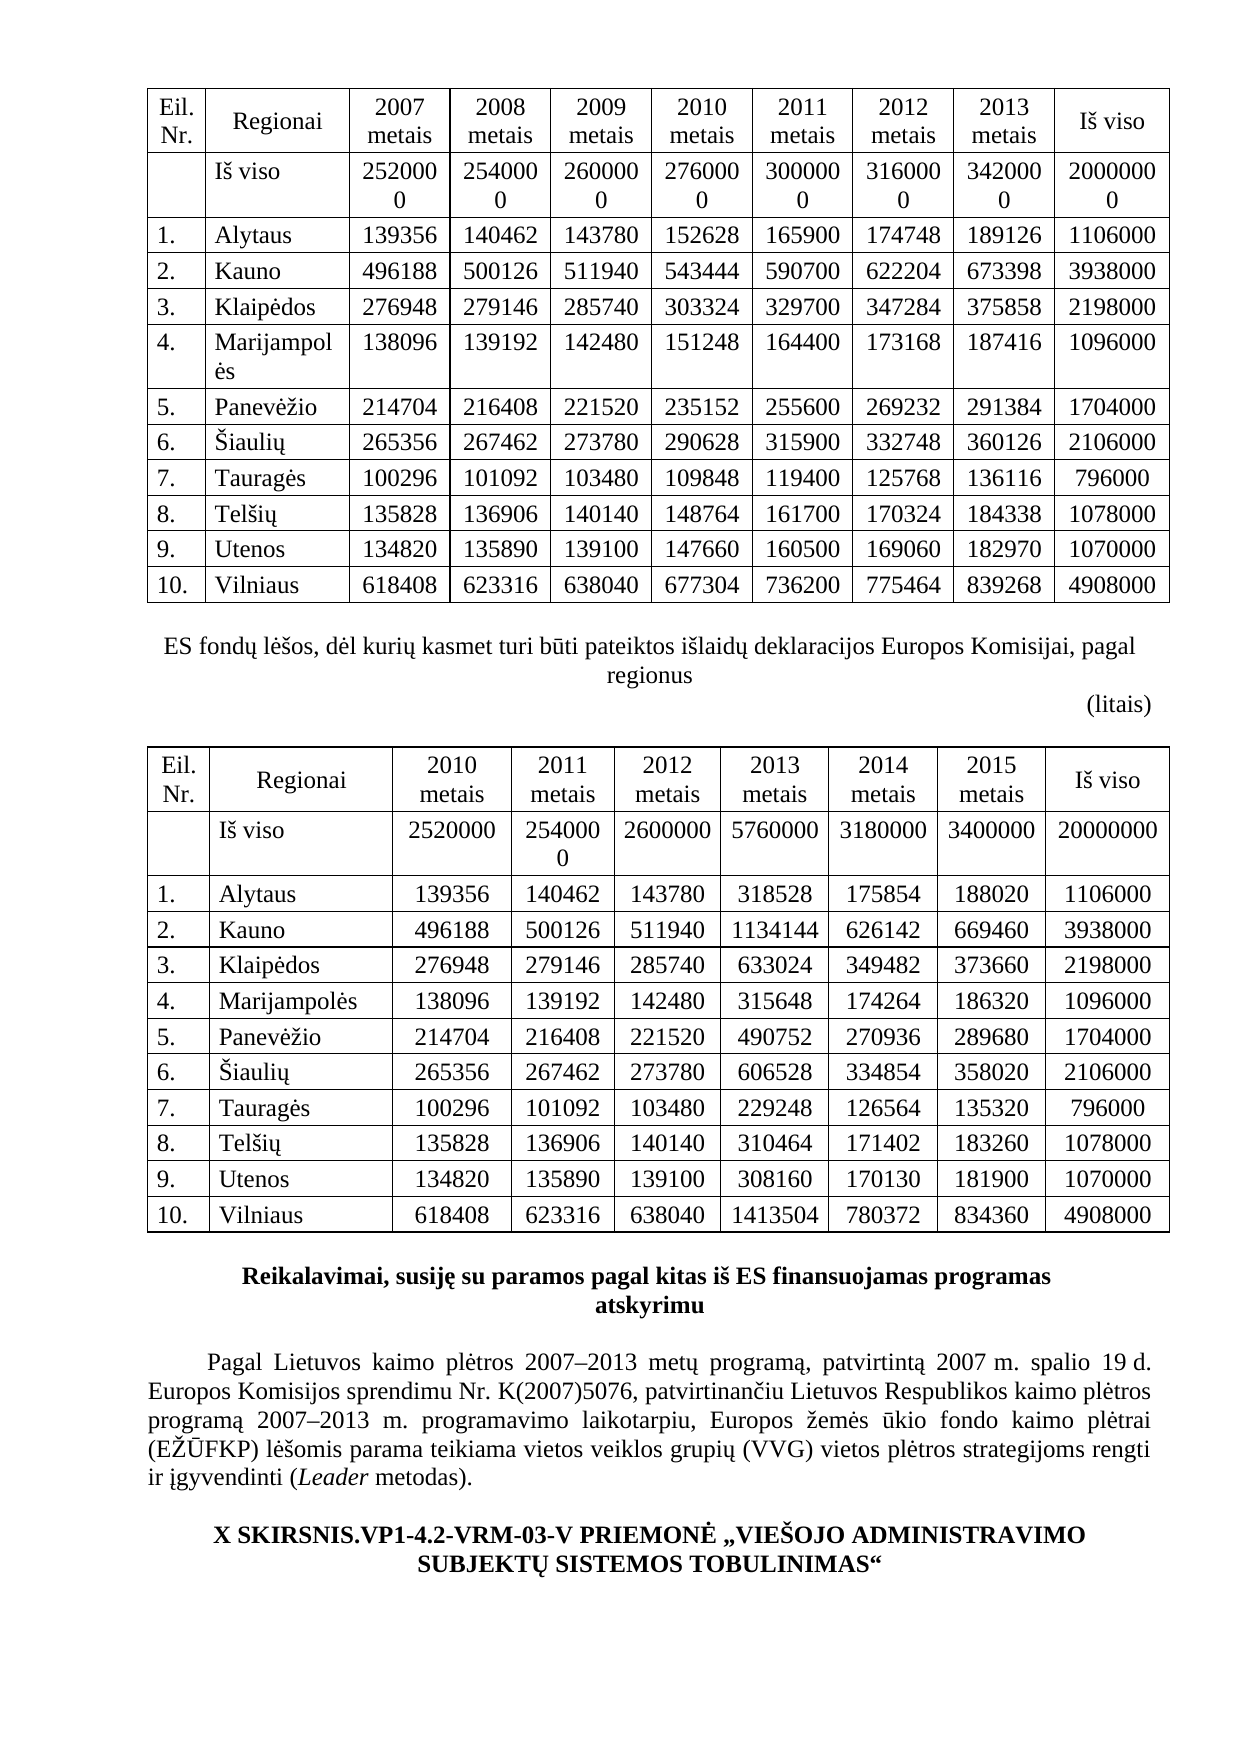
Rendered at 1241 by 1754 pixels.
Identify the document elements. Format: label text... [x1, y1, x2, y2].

table_header 2009 metais [551, 89, 651, 152]
table_cell 500126 [451, 253, 550, 288]
table_cell 303324 [652, 289, 752, 323]
table_cell 143780 [551, 218, 651, 252]
table_cell 174748 [853, 218, 953, 252]
table_cell 100296 [393, 1090, 511, 1124]
table_cell Marijampolės [206, 325, 349, 388]
table_cell 315648 [721, 983, 828, 1018]
table_cell 187416 [954, 325, 1054, 388]
table_cell 101092 [451, 460, 550, 495]
table_cell 1070000 [1055, 531, 1169, 566]
table_cell 139100 [551, 531, 651, 566]
table_cell Šiaulių [206, 425, 349, 459]
table_header 2013 metais [954, 89, 1054, 152]
table_cell 140462 [451, 218, 550, 252]
table_cell 273780 [551, 425, 651, 459]
table_cell 490752 [721, 1019, 828, 1053]
table_cell 349482 [829, 948, 937, 982]
table_header 2015 metais [938, 748, 1045, 811]
table_cell 5. [148, 389, 205, 423]
table_cell 373660 [938, 948, 1045, 982]
table_cell 1096000 [1046, 983, 1169, 1018]
table_cell 289680 [938, 1019, 1045, 1053]
table_cell 358020 [938, 1054, 1045, 1089]
table_cell 2520000 [350, 153, 449, 217]
table_cell 1078000 [1046, 1126, 1169, 1160]
table_cell 10. [148, 1197, 209, 1231]
table_cell 265356 [393, 1054, 511, 1089]
table_header 2012 metais [615, 748, 720, 811]
table_cell 780372 [829, 1197, 937, 1231]
table_cell 2760000 [652, 153, 752, 217]
table_header 2007 metais [350, 89, 449, 152]
text atskyrimu [148, 1290, 1152, 1319]
table_cell 308160 [721, 1161, 828, 1196]
table_cell 1106000 [1046, 876, 1169, 911]
table_cell 291384 [954, 389, 1054, 423]
table_cell 496188 [393, 912, 511, 946]
table_cell Utenos [210, 1161, 392, 1196]
table_cell 2520000 [393, 812, 511, 875]
table_cell 279146 [512, 948, 614, 982]
table_cell Marijampolės [210, 983, 392, 1018]
table_cell 1070000 [1046, 1161, 1169, 1196]
table_cell Klaipėdos [206, 289, 349, 323]
table_header 2013 metais [721, 748, 828, 811]
table_cell 165900 [753, 218, 852, 252]
table_cell 3400000 [938, 812, 1045, 875]
table_header 2011 metais [512, 748, 614, 811]
table_cell 285740 [551, 289, 651, 323]
table_cell 626142 [829, 912, 937, 946]
table_cell 139192 [512, 983, 614, 1018]
table_cell 7. [148, 460, 205, 495]
table_cell 834360 [938, 1197, 1045, 1231]
table_cell Alytaus [210, 876, 392, 911]
table_cell 8. [148, 1126, 209, 1160]
table_cell 135320 [938, 1090, 1045, 1124]
table_cell 139100 [615, 1161, 720, 1196]
table_cell Vilniaus [210, 1197, 392, 1231]
table_cell 6. [148, 425, 205, 459]
table_cell 673398 [954, 253, 1054, 288]
table_cell 170324 [853, 496, 953, 530]
table_cell 1106000 [1055, 218, 1169, 252]
table_cell Alytaus [206, 218, 349, 252]
table_cell 109848 [652, 460, 752, 495]
text ES fondų lėšos, dėl kurių kasmet turi būti pateiktos išlaidų deklaracijos Europos Komisijai, pagal regionus [148, 631, 1152, 689]
table_cell 181900 [938, 1161, 1045, 1196]
table_cell 4908000 [1055, 567, 1169, 602]
table_cell 736200 [753, 567, 852, 602]
table_cell 638040 [551, 567, 651, 602]
table_cell 189126 [954, 218, 1054, 252]
table_cell 5. [148, 1019, 209, 1053]
table_cell 169060 [853, 531, 953, 566]
table_cell 318528 [721, 876, 828, 911]
table_cell 5760000 [721, 812, 828, 875]
table_cell 618408 [393, 1197, 511, 1231]
table_cell 2. [148, 912, 209, 946]
text Reikalavimai, susiję su paramos pagal kitas iš ES finansuojamas programas [148, 1261, 1152, 1290]
table_cell 148764 [652, 496, 752, 530]
table_cell 216408 [512, 1019, 614, 1053]
table_cell 267462 [512, 1054, 614, 1089]
table_header 2008 metais [451, 89, 550, 152]
table_cell 9. [148, 1161, 209, 1196]
table_cell 214704 [350, 389, 449, 423]
table_cell 276948 [350, 289, 449, 323]
table_header Iš viso [1046, 748, 1169, 811]
table_header Regionai [210, 748, 392, 811]
table_cell 9. [148, 531, 205, 566]
table_cell 10. [148, 567, 205, 602]
table_cell 139356 [350, 218, 449, 252]
table_cell 1413504 [721, 1197, 828, 1231]
table_cell Panevėžio [210, 1019, 392, 1053]
table_cell 152628 [652, 218, 752, 252]
table_cell 347284 [853, 289, 953, 323]
table_cell 618408 [350, 567, 449, 602]
table_cell 677304 [652, 567, 752, 602]
table_cell 3. [148, 948, 209, 982]
table_cell 143780 [615, 876, 720, 911]
table_cell 4908000 [1046, 1197, 1169, 1231]
table_header Iš viso [1055, 89, 1169, 152]
table_cell 255600 [753, 389, 852, 423]
table_cell 3938000 [1055, 253, 1169, 288]
table_cell 138096 [350, 325, 449, 388]
table_cell 267462 [451, 425, 550, 459]
table_header Regionai [206, 89, 349, 152]
table_header 2014 metais [829, 748, 937, 811]
table_cell 590700 [753, 253, 852, 288]
table_cell 511940 [551, 253, 651, 288]
table_cell Telšių [210, 1126, 392, 1160]
table_cell 2. [148, 253, 205, 288]
table_cell Iš viso [206, 153, 349, 217]
table_cell 623316 [451, 567, 550, 602]
table_cell 638040 [615, 1197, 720, 1231]
table_cell 135890 [512, 1161, 614, 1196]
table_cell 235152 [652, 389, 752, 423]
table_cell Šiaulių [210, 1054, 392, 1089]
table_cell 2600000 [551, 153, 651, 217]
table_cell 839268 [954, 567, 1054, 602]
table_cell Utenos [206, 531, 349, 566]
table_header 2010 metais [652, 89, 752, 152]
table_cell 7. [148, 1090, 209, 1124]
table_cell 3180000 [829, 812, 937, 875]
table_cell 4. [148, 983, 209, 1018]
table_cell 623316 [512, 1197, 614, 1231]
table_cell 269232 [853, 389, 953, 423]
table_cell 186320 [938, 983, 1045, 1018]
table_cell Panevėžio [206, 389, 349, 423]
table_cell 543444 [652, 253, 752, 288]
table_cell 126564 [829, 1090, 937, 1124]
table_cell 170130 [829, 1161, 937, 1196]
table_cell 183260 [938, 1126, 1045, 1160]
text Pagal Lietuvos kaimo plėtros 2007–2013 metų programą, patvirtintą 2007 m. spalio 19 d. Europos Komisijos sprendimu Nr. K(2007)5076, patvirtinančiu Lietuvos Respublikos kaimo plėtros programą 2007–2013 m. programavimo laikotarpiu, Europos žemės ūkio fondo kaimo plėtrai (EŽŪFKP) lėšomis parama teikiama vietos veiklos grupių (VVG) vietos plėtros strategijoms rengti ir įgyvendinti (Leader metodas). [148, 1347, 1152, 1491]
table_cell 103480 [551, 460, 651, 495]
table_cell 229248 [721, 1090, 828, 1124]
table_cell 3000000 [753, 153, 852, 217]
table_cell 20000000 [1046, 812, 1169, 875]
table_cell 138096 [393, 983, 511, 1018]
table_cell 103480 [615, 1090, 720, 1124]
table_cell 1. [148, 218, 205, 252]
table_cell 140140 [551, 496, 651, 530]
table_cell 3938000 [1046, 912, 1169, 946]
table_cell 136906 [512, 1126, 614, 1160]
table_cell 214704 [393, 1019, 511, 1053]
table_cell 310464 [721, 1126, 828, 1160]
table_cell 622204 [853, 253, 953, 288]
table_header 2011 metais [753, 89, 852, 152]
table_cell [148, 812, 209, 875]
table_cell 135828 [350, 496, 449, 530]
table_cell 147660 [652, 531, 752, 566]
table_cell 775464 [853, 567, 953, 602]
table_cell 290628 [652, 425, 752, 459]
table_cell 101092 [512, 1090, 614, 1124]
table_cell 139192 [451, 325, 550, 388]
table_cell 134820 [393, 1161, 511, 1196]
table_cell 20000000 [1055, 153, 1169, 217]
table_cell 2600000 [615, 812, 720, 875]
table_cell 1096000 [1055, 325, 1169, 388]
table_cell 1704000 [1046, 1019, 1169, 1053]
table_cell Tauragės [210, 1090, 392, 1124]
table_cell 796000 [1046, 1090, 1169, 1124]
table_cell 151248 [652, 325, 752, 388]
table_cell 184338 [954, 496, 1054, 530]
table_cell 136116 [954, 460, 1054, 495]
table_cell 334854 [829, 1054, 937, 1089]
table_cell 315900 [753, 425, 852, 459]
table_cell 3. [148, 289, 205, 323]
table_cell 6. [148, 1054, 209, 1089]
table_cell 496188 [350, 253, 449, 288]
table_cell 279146 [451, 289, 550, 323]
table_cell 136906 [451, 496, 550, 530]
table_cell 142480 [551, 325, 651, 388]
table_cell 140140 [615, 1126, 720, 1160]
table_cell 329700 [753, 289, 852, 323]
table_cell 174264 [829, 983, 937, 1018]
table_cell Vilniaus [206, 567, 349, 602]
table_cell 8. [148, 496, 205, 530]
table_cell Kauno [206, 253, 349, 288]
table_cell 360126 [954, 425, 1054, 459]
table_cell 285740 [615, 948, 720, 982]
table_cell 4. [148, 325, 205, 388]
table_cell Telšių [206, 496, 349, 530]
table_cell 119400 [753, 460, 852, 495]
table_cell 375858 [954, 289, 1054, 323]
table_header Eil. Nr. [148, 89, 205, 152]
table_header 2012 metais [853, 89, 953, 152]
table_cell 164400 [753, 325, 852, 388]
table_cell 500126 [512, 912, 614, 946]
table_cell 2198000 [1046, 948, 1169, 982]
table_cell 135828 [393, 1126, 511, 1160]
table_header Eil. Nr. [148, 748, 209, 811]
table_cell 3160000 [853, 153, 953, 217]
table_cell 633024 [721, 948, 828, 982]
table_cell 796000 [1055, 460, 1169, 495]
table_cell 2540000 [512, 812, 614, 875]
table_cell 1134144 [721, 912, 828, 946]
table_cell 173168 [853, 325, 953, 388]
table_cell 606528 [721, 1054, 828, 1089]
table_cell 140462 [512, 876, 614, 911]
table_cell 134820 [350, 531, 449, 566]
table_cell 265356 [350, 425, 449, 459]
table_cell 125768 [853, 460, 953, 495]
table_cell 511940 [615, 912, 720, 946]
table_header 2010 metais [393, 748, 511, 811]
table_cell 669460 [938, 912, 1045, 946]
table_cell 175854 [829, 876, 937, 911]
table_cell 171402 [829, 1126, 937, 1160]
table_cell 139356 [393, 876, 511, 911]
table_cell 182970 [954, 531, 1054, 566]
table_cell Kauno [210, 912, 392, 946]
table_cell 221520 [615, 1019, 720, 1053]
table_cell 2540000 [451, 153, 550, 217]
table_cell Iš viso [210, 812, 392, 875]
table_cell 221520 [551, 389, 651, 423]
table_cell 270936 [829, 1019, 937, 1053]
table_cell Klaipėdos [210, 948, 392, 982]
text X SKIRSNIS.VP1-4.2-VRM-03-V PRIEMONĖ „VIEŠOJO ADMINISTRAVIMO SUBJEKTŲ SISTEMOS TOBULINIMAS“ [148, 1520, 1152, 1577]
table_cell 2106000 [1055, 425, 1169, 459]
table_cell 1704000 [1055, 389, 1169, 423]
table_cell 142480 [615, 983, 720, 1018]
table_cell 100296 [350, 460, 449, 495]
table_cell 188020 [938, 876, 1045, 911]
table_cell 2106000 [1046, 1054, 1169, 1089]
table_cell 135890 [451, 531, 550, 566]
table_cell 2198000 [1055, 289, 1169, 323]
table_cell 1. [148, 876, 209, 911]
table_cell 161700 [753, 496, 852, 530]
table_cell 160500 [753, 531, 852, 566]
table_cell Tauragės [206, 460, 349, 495]
table_cell 276948 [393, 948, 511, 982]
table_cell 216408 [451, 389, 550, 423]
table_cell 3420000 [954, 153, 1054, 217]
table_cell 332748 [853, 425, 953, 459]
table_cell 1078000 [1055, 496, 1169, 530]
text (litais) [148, 689, 1152, 718]
table_cell [148, 153, 205, 217]
table_cell 273780 [615, 1054, 720, 1089]
